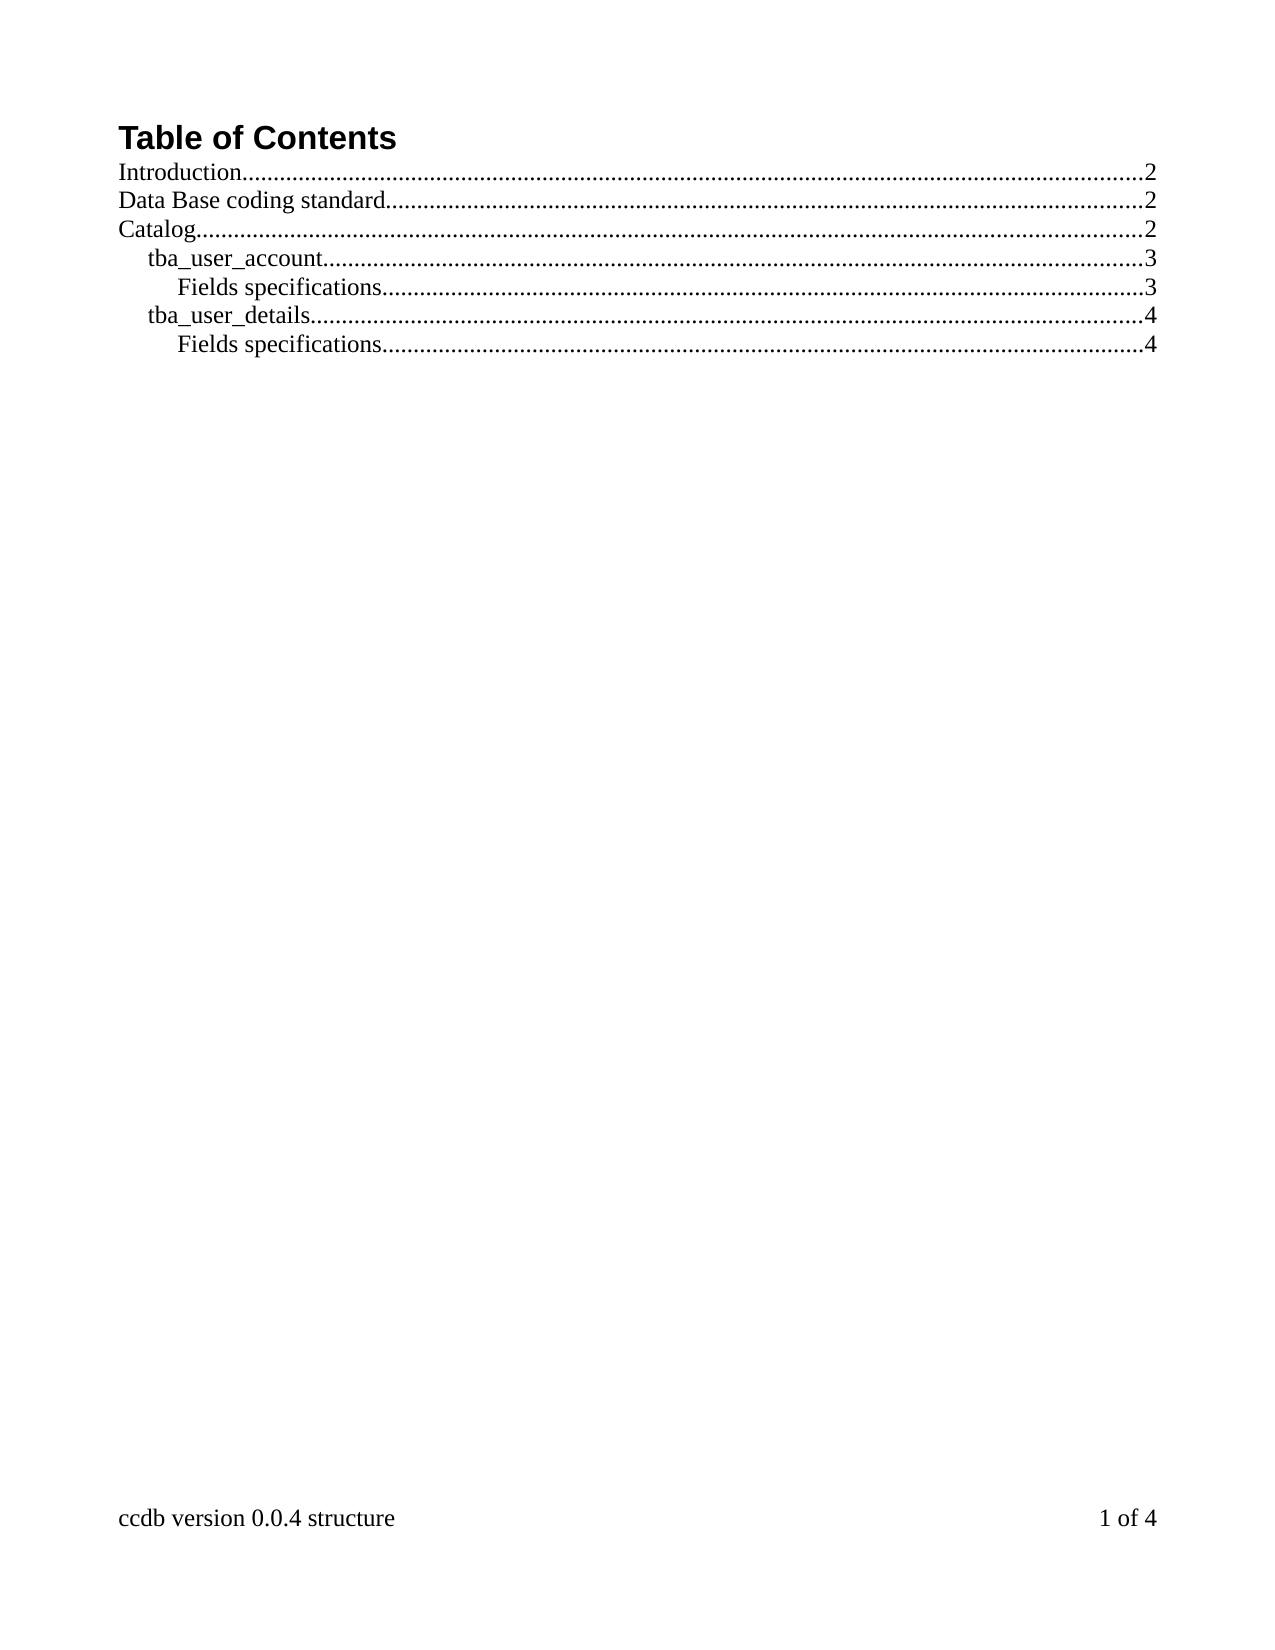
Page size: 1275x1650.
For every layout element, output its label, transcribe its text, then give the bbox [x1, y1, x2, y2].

text Fields specifications 4 [177, 329, 1157, 358]
text tba_user_details 4 [148, 300, 1157, 329]
text tba_user_account 3 [148, 243, 1157, 272]
text Catalog 2 [118, 214, 1157, 243]
text Introduction 2 [118, 157, 1157, 185]
text Fields specifications 3 [177, 272, 1157, 300]
subtitle Table of Contents [118, 118, 1157, 157]
text Data Base coding standard 2 [118, 185, 1157, 214]
